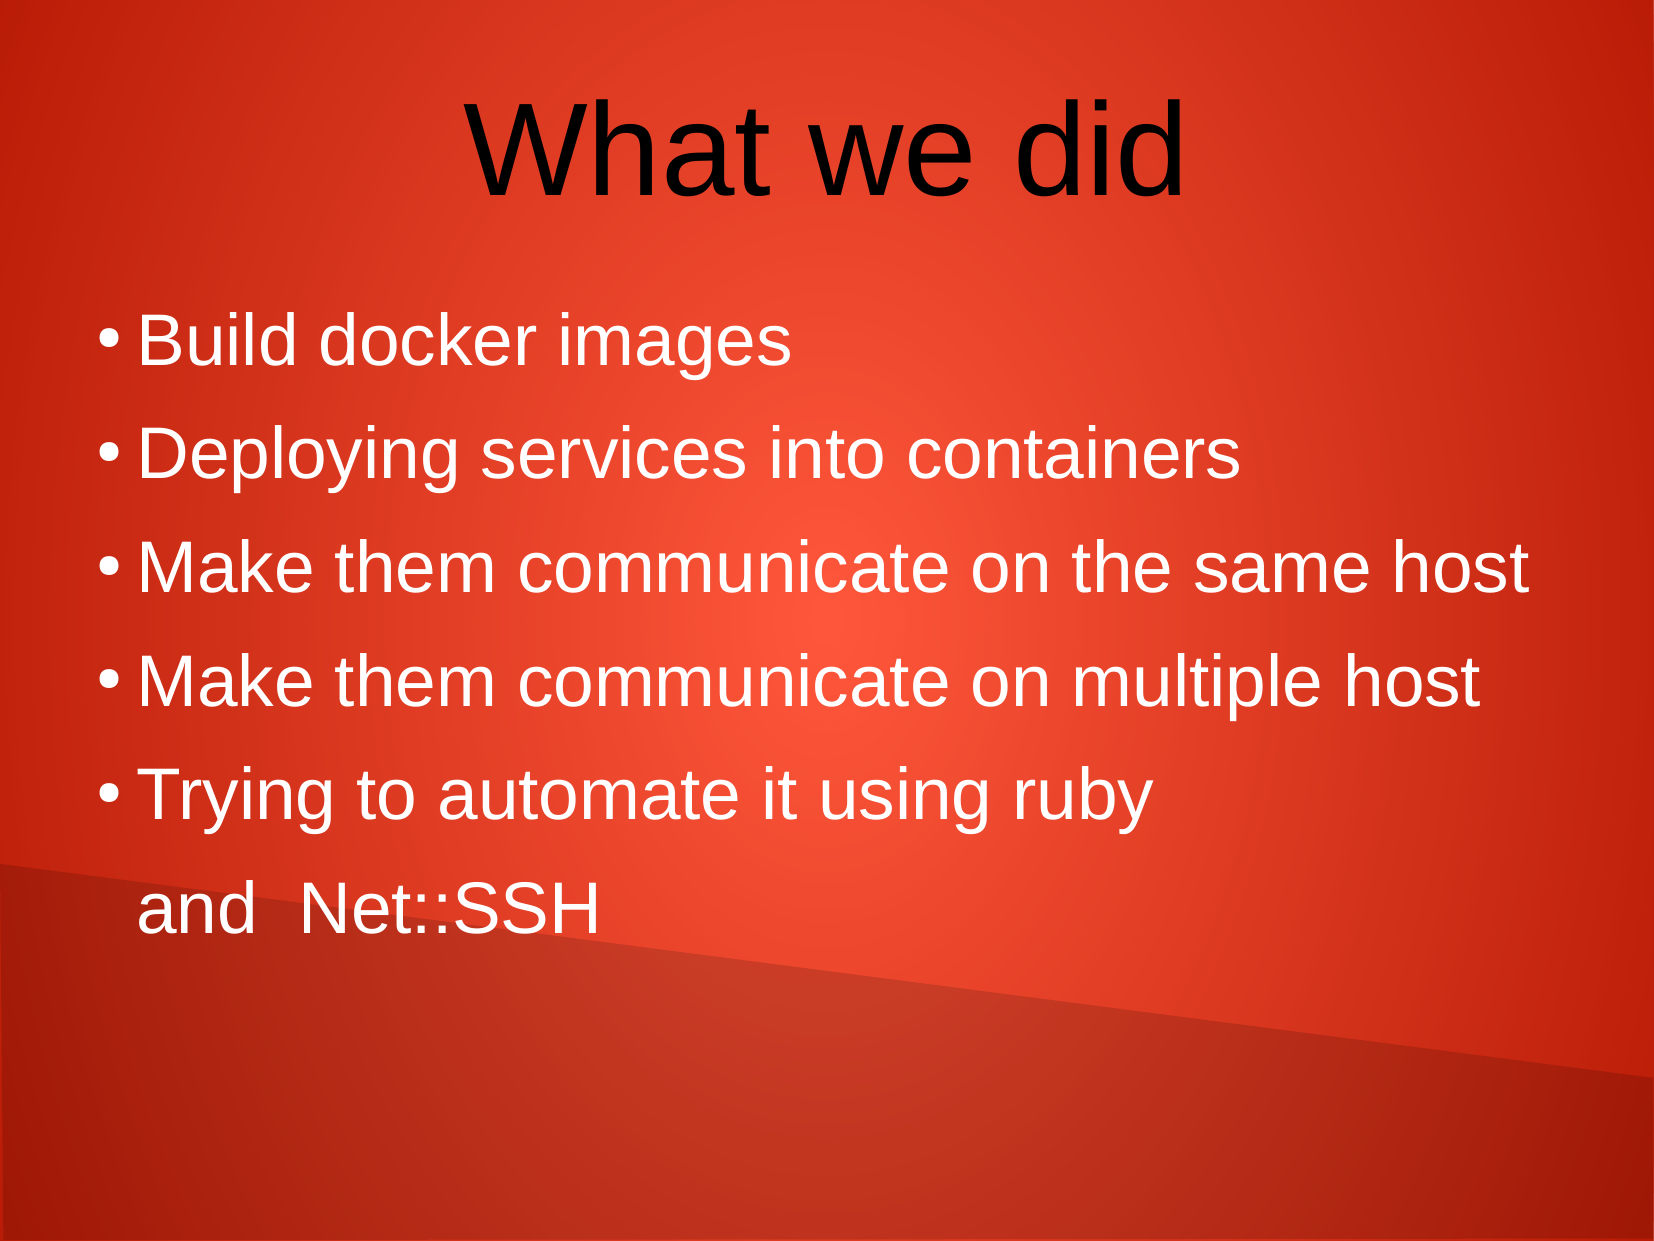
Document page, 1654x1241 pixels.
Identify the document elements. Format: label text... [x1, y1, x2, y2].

list Build docker images Deploying services into containers Make them communicate on the same host Make them communicate on multiple host Trying to automate it using ruby and Net::SSH [82, 299, 1571, 1019]
title What we did [82, 47, 1571, 252]
